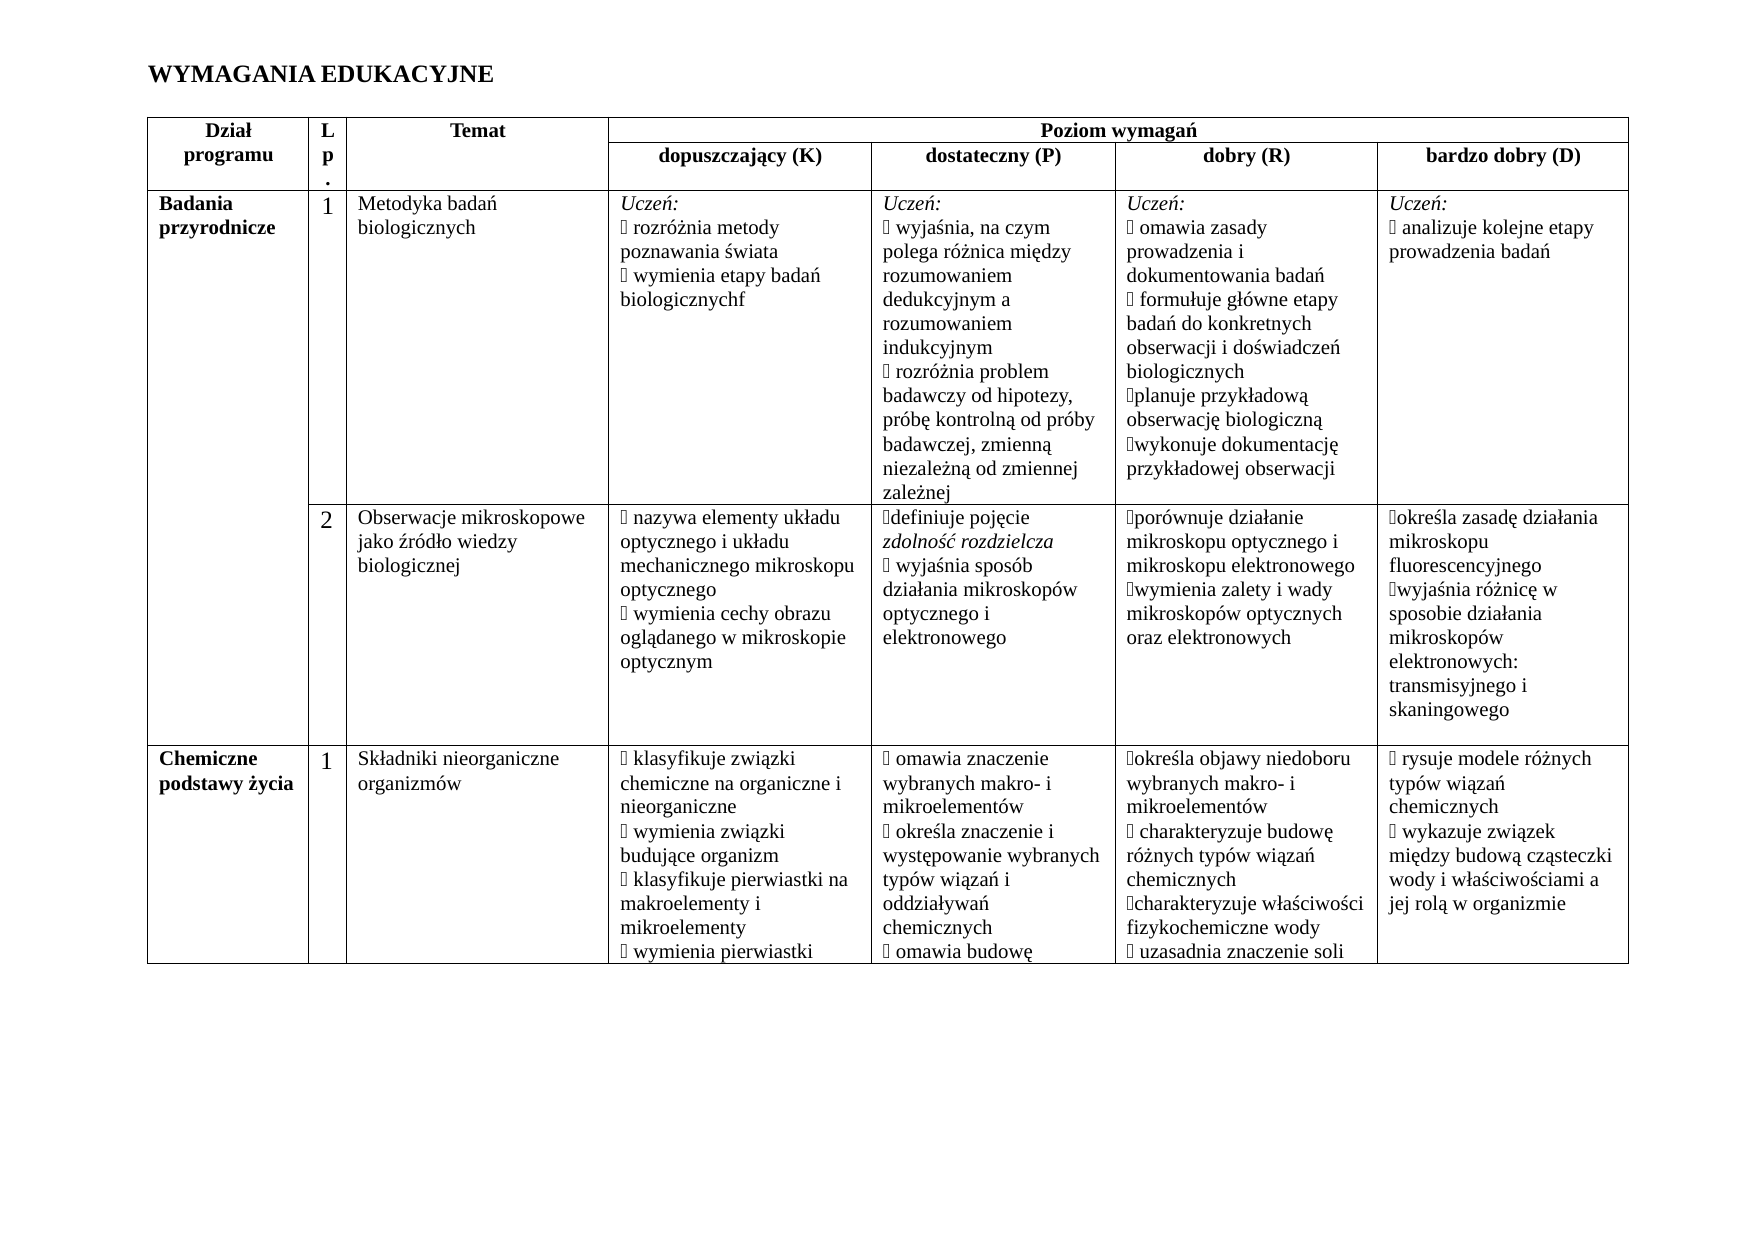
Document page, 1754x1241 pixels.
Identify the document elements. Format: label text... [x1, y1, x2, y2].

table_cell Chemiczne podstawy życia [148, 746, 308, 963]
table_cell określa objawy niedoboru wybranych makro- i mikroelementów  charakteryzuje budowę różnych typów wiązań chemicznych charakteryzuje właściwości fizykochemiczne wody  uzasadnia znaczenie soli [1116, 746, 1377, 963]
table_cell 1 [309, 746, 346, 963]
table_cell definiuje pojęcie zdolność rozdzielcza  wyjaśnia sposób działania mikroskopów optycznego i elektronowego [872, 505, 1115, 745]
table_cell Metodyka badań biologicznych [347, 191, 608, 504]
table_cell dopuszczający (K) [609, 143, 871, 190]
table_cell Badania przyrodnicze [148, 191, 308, 745]
table_cell porównuje działanie mikroskopu optycznego i mikroskopu elektronowego wymienia zalety i wady mikroskopów optycznych oraz elektronowych [1116, 505, 1377, 745]
table_header Dział programu [148, 118, 308, 190]
table_cell Składniki nieorganiczne organizmów [347, 746, 608, 963]
table_cell dobry (R) [1116, 143, 1377, 190]
table_cell określa zasadę działania mikroskopu fluorescencyjnego wyjaśnia różnicę w sposobie działania mikroskopów elektronowych: transmisyjnego i skaningowego [1378, 505, 1628, 745]
table_cell Uczeń:  wyjaśnia, na czym polega różnica między rozumowaniem dedukcyjnym a rozumowaniem indukcyjnym  rozróżnia problem badawczy od hipotezy, próbę kontrolną od próby badawczej, zmienną niezależną od zmiennej zależnej [872, 191, 1115, 504]
table_cell Obserwacje mikroskopowe jako źródło wiedzy biologicznej [347, 505, 608, 745]
table_header Temat [347, 118, 608, 190]
table_cell Uczeń:  analizuje kolejne etapy prowadzenia badań [1378, 191, 1628, 504]
text WYMAGANIA EDUKACYJNE [148, 59, 1606, 88]
table_cell  klasyfikuje związki chemiczne na organiczne i nieorganiczne  wymienia związki budujące organizm  klasyfikuje pierwiastki na makroelementy i mikroelementy  wymienia pierwiastki [609, 746, 871, 963]
table_cell bardzo dobry (D) [1378, 143, 1628, 190]
table_cell 1 [309, 191, 346, 504]
table_cell  nazywa elementy układu optycznego i układu mechanicznego mikroskopu optycznego  wymienia cechy obrazu oglądanego w mikroskopie optycznym [609, 505, 871, 745]
table_cell  rysuje modele różnych typów wiązań chemicznych  wykazuje związek między budową cząsteczki wody i właściwościami a jej rolą w organizmie [1378, 746, 1628, 963]
table_cell Uczeń:  omawia zasady prowadzenia i dokumentowania badań  formułuje główne etapy badań do konkretnych obserwacji i doświadczeń biologicznych planuje przykładową obserwację biologiczną wykonuje dokumentację przykładowej obserwacji [1116, 191, 1377, 504]
table_cell 2 [309, 505, 346, 745]
table_header Lp. [309, 118, 346, 190]
table_cell dostateczny (P) [872, 143, 1115, 190]
table_cell Uczeń:  rozróżnia metody poznawania świata  wymienia etapy badań biologicznychf [609, 191, 871, 504]
table_header Poziom wymagań [609, 118, 1628, 142]
table_cell  omawia znaczenie wybranych makro- i mikroelementów  określa znaczenie i występowanie wybranych typów wiązań i oddziaływań chemicznych  omawia budowę [872, 746, 1115, 963]
